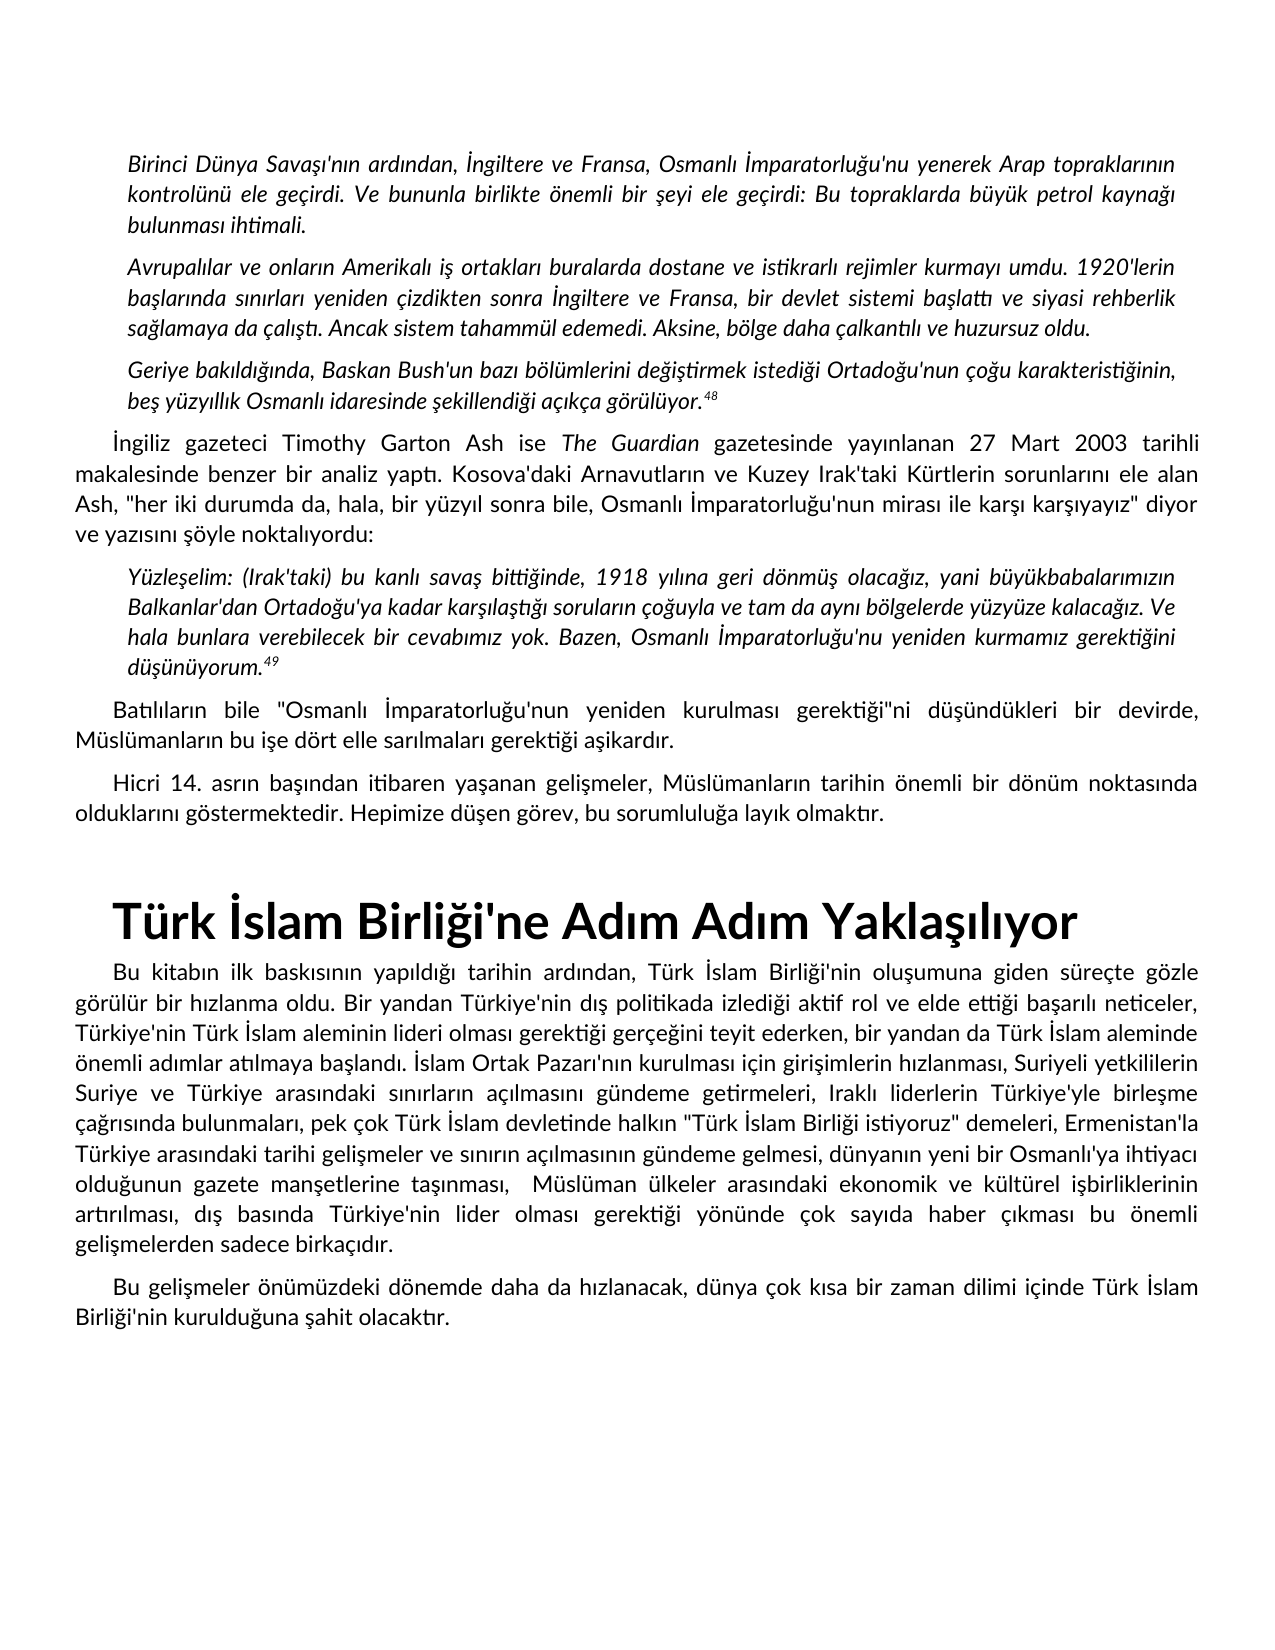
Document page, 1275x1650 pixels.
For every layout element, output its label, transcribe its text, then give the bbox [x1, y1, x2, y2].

text Bu kitabın ilk baskısının yapıldığı tarihin ardından, Türk İslam Birliği'nin oluşumuna giden süreçte gözle görülür bir hızlanma oldu. Bir yandan Türkiye'nin dış politikada izlediği aktif rol ve elde ettiği başarılı neticeler, Türkiye'nin Türk İslam aleminin lideri olması gerektiği gerçeğini teyit ederken, bir yandan da Türk İslam aleminde önemli adımlar atılmaya başlandı. İslam Ortak Pazarı'nın kurulması için girişimlerin hızlanması, Suriyeli yetkililerin Suriye ve Türkiye arasındaki sınırların açılmasını gündeme getirmeleri, Iraklı liderlerin Türkiye'yle birleşme çağrısında bulunmaları, pek çok Türk İslam devletinde halkın "Türk İslam Birliği istiyoruz" demeleri, Ermenistan'la Türkiye arasındaki tarihi gelişmeler ve sınırın açılmasının gündeme gelmesi, dünyanın yeni bir Osmanlı'ya ihtiyacı olduğunun gazete manşetlerine taşınması, Müslüman ülkeler arasındaki ekonomik ve kültürel işbirliklerinin artırılması, dış basında Türkiye'nin lider olması gerektiği yönünde çok sayıda haber çıkması bu önemli gelişmelerden sadece birkaçıdır. [75, 958, 1200, 1258]
text Avrupalılar ve onların Amerikalı iş ortakları buralarda dostane ve istikrarlı rejimler kurmayı umdu. 1920'lerin başlarında sınırları yeniden çizdikten sonra İngiltere ve Fransa, bir devlet sistemi başlattı ve siyasi rehberlik sağlamaya da çalıştı. Ancak sistem tahammül edemedi. Aksine, bölge daha çalkantılı ve huzursuz oldu. [127, 253, 1177, 341]
text Yüzleşelim: (Irak'taki) bu kanlı savaş bittiğinde, 1918 yılına geri dönmüş olacağız, yani büyükbabalarımızın Balkanlar'dan Ortadoğu'ya kadar karşılaştığı soruların çoğuyla ve tam da aynı bölgelerde yüzyüze kalacağız. Ve hala bunlara verebilecek bir cevabımız yok. Bazen, Osmanlı İmparatorluğu'nu yeniden kurmamız gerektiğini düşünüyorum.49 [127, 562, 1177, 681]
text Birinci Dünya Savaşı'nın ardından, İngiltere ve Fransa, Osmanlı İmparatorluğu'nu yenerek Arap topraklarının kontrolünü ele geçirdi. Ve bununla birlikte önemli bir şeyi ele geçirdi: Bu topraklarda büyük petrol kaynağı bulunması ihtimali. [127, 150, 1177, 238]
text Batılıların bile "Osmanlı İmparatorluğu'nun yeniden kurulması gerektiği"ni düşündükleri bir devirde, Müslümanların bu işe dört elle sarılmaları gerektiği aşikardır. [75, 696, 1200, 753]
text İngiliz gazeteci Timothy Garton Ash ise The Guardian gazetesinde yayınlanan 27 Mart 2003 tarihli makalesinde benzer bir analiz yaptı. Kosova'daki Arnavutların ve Kuzey Irak'taki Kürtlerin sorunlarını ele alan Ash, "her iki durumda da, hala, bir yüzyıl sonra bile, Osmanlı İmparatorluğu'nun mirası ile karşı karşıyayız" diyor ve yazısını şöyle noktalıyordu: [75, 429, 1200, 547]
subtitle Türk İslam Birliği'ne Adım Adım Yaklaşılıyor [112, 890, 1200, 950]
text Geriye bakıldığında, Baskan Bush'un bazı bölümlerini değiştirmek istediği Ortadoğu'nun çoğu karakteristiğinin, beş yüzyıllık Osmanlı idaresinde şekillendiği açıkça görülüyor.48 [127, 356, 1177, 414]
text Bu gelişmeler önümüzdeki dönemde daha da hızlanacak, dünya çok kısa bir zaman dilimi içinde Türk İslam Birliği'nin kurulduğuna şahit olacaktır. [75, 1273, 1200, 1331]
text Hicri 14. asrın başından itibaren yaşanan gelişmeler, Müslümanların tarihin önemli bir dönüm noktasında olduklarını göstermektedir. Hepimize düşen görev, bu sorumluluğa layık olmaktır. [75, 769, 1200, 826]
